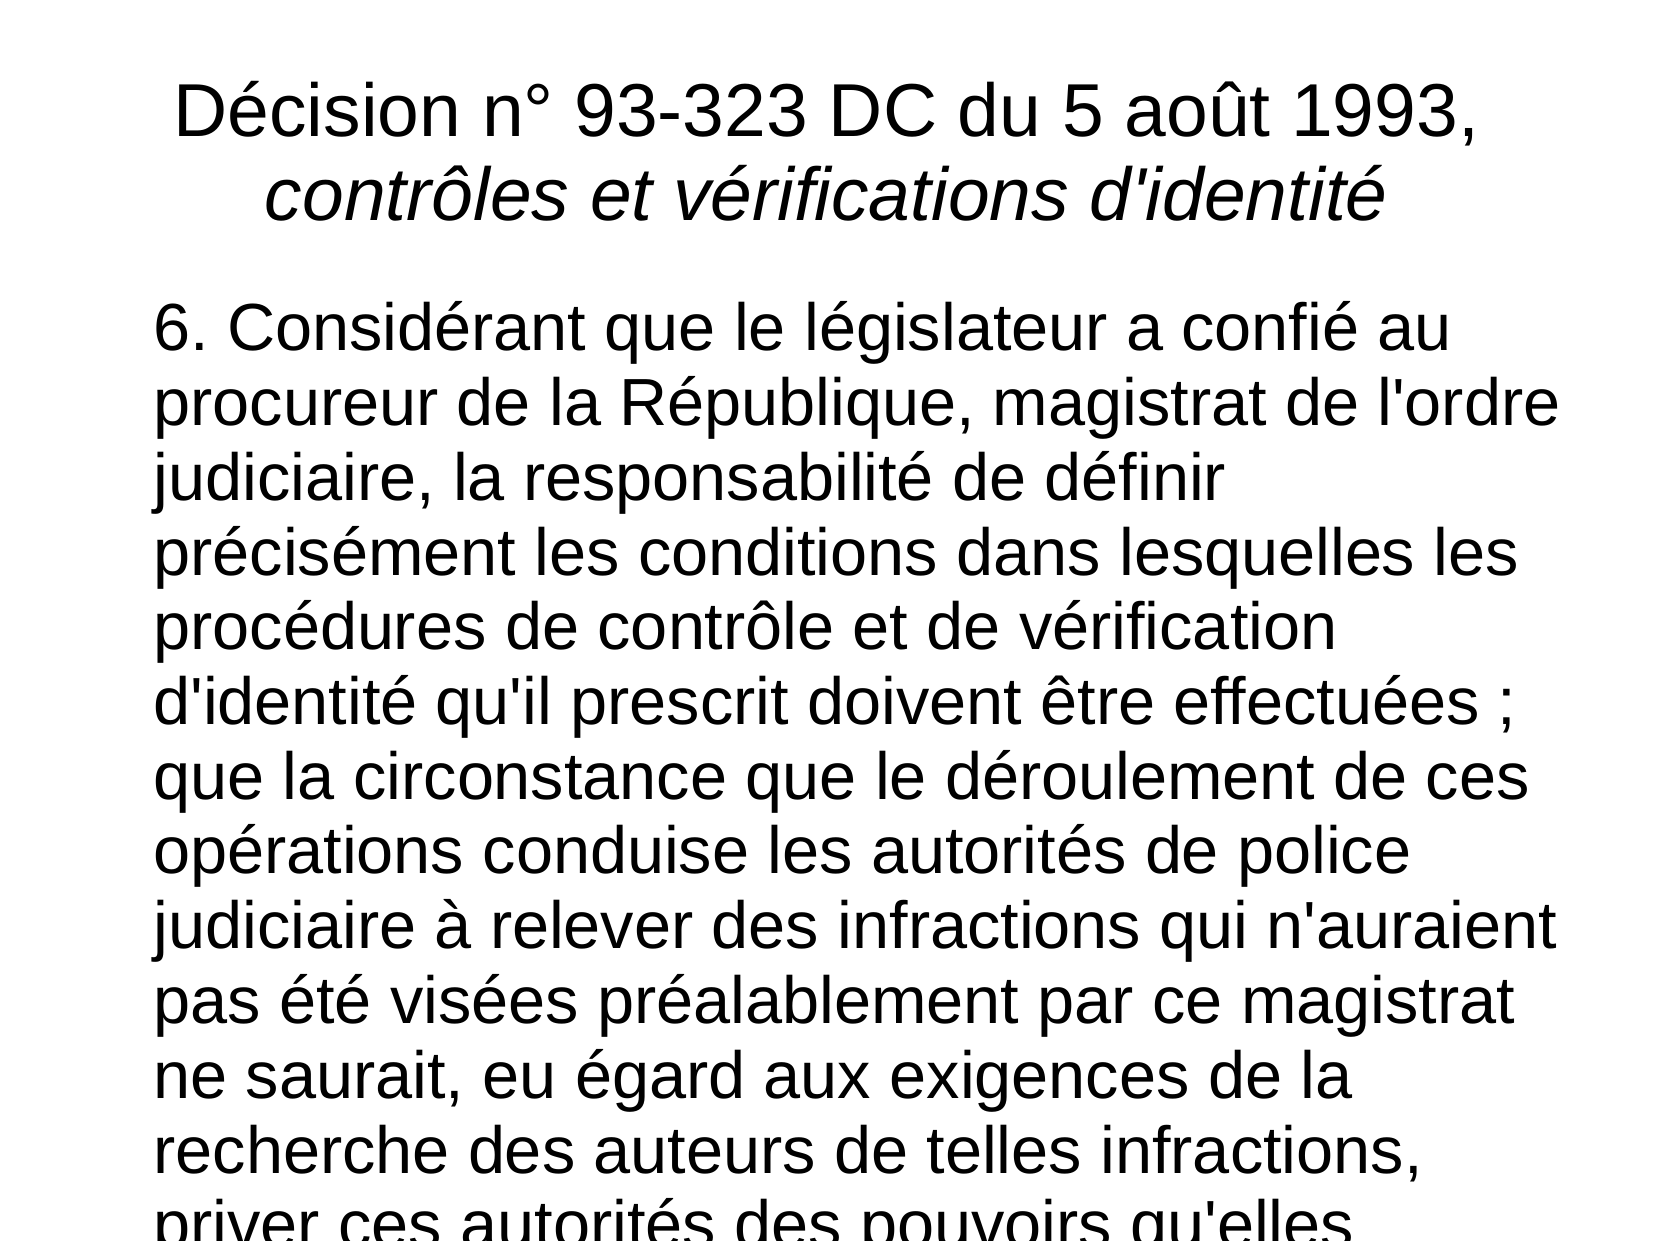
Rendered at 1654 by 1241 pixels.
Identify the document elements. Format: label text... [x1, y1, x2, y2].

title Décision n° 93-323 DC du 5 août 1993, contrôles et vérifications d'identité [82, 49, 1571, 257]
list 6. Considérant que le législateur a confié au procureur de la République, magistrat de l'ordre judiciaire, la responsabilité de définir précisément les conditions dans lesquelles les procédures de contrôle et de vérification d'identité qu'il prescrit doivent être effectuées ; que la circonstance que le déroulement de ces opérations conduise les autorités de police judiciaire à relever des infractions qui n'auraient pas été visées préalablement par ce magistrat ne saurait, eu égard aux exigences de la recherche des auteurs de telles infractions, priver ces autorités des pouvoirs qu'elles tiennent de façon générale des dispositions du code de procédure pénale ; que par ailleurs celles-ci demeurent soumises aux obligations qui leur incombent en application des prescriptions de ce code, notamment à l'égard du procureur de la République ; que, dès lors, les garanties attachées au respect de la liberté individuelle sous le contrôle de l'autorité judiciaire ne sont pas méconnues ; qu'ainsi le grief invoqué doit être écarté ; [82, 290, 1571, 1010]
